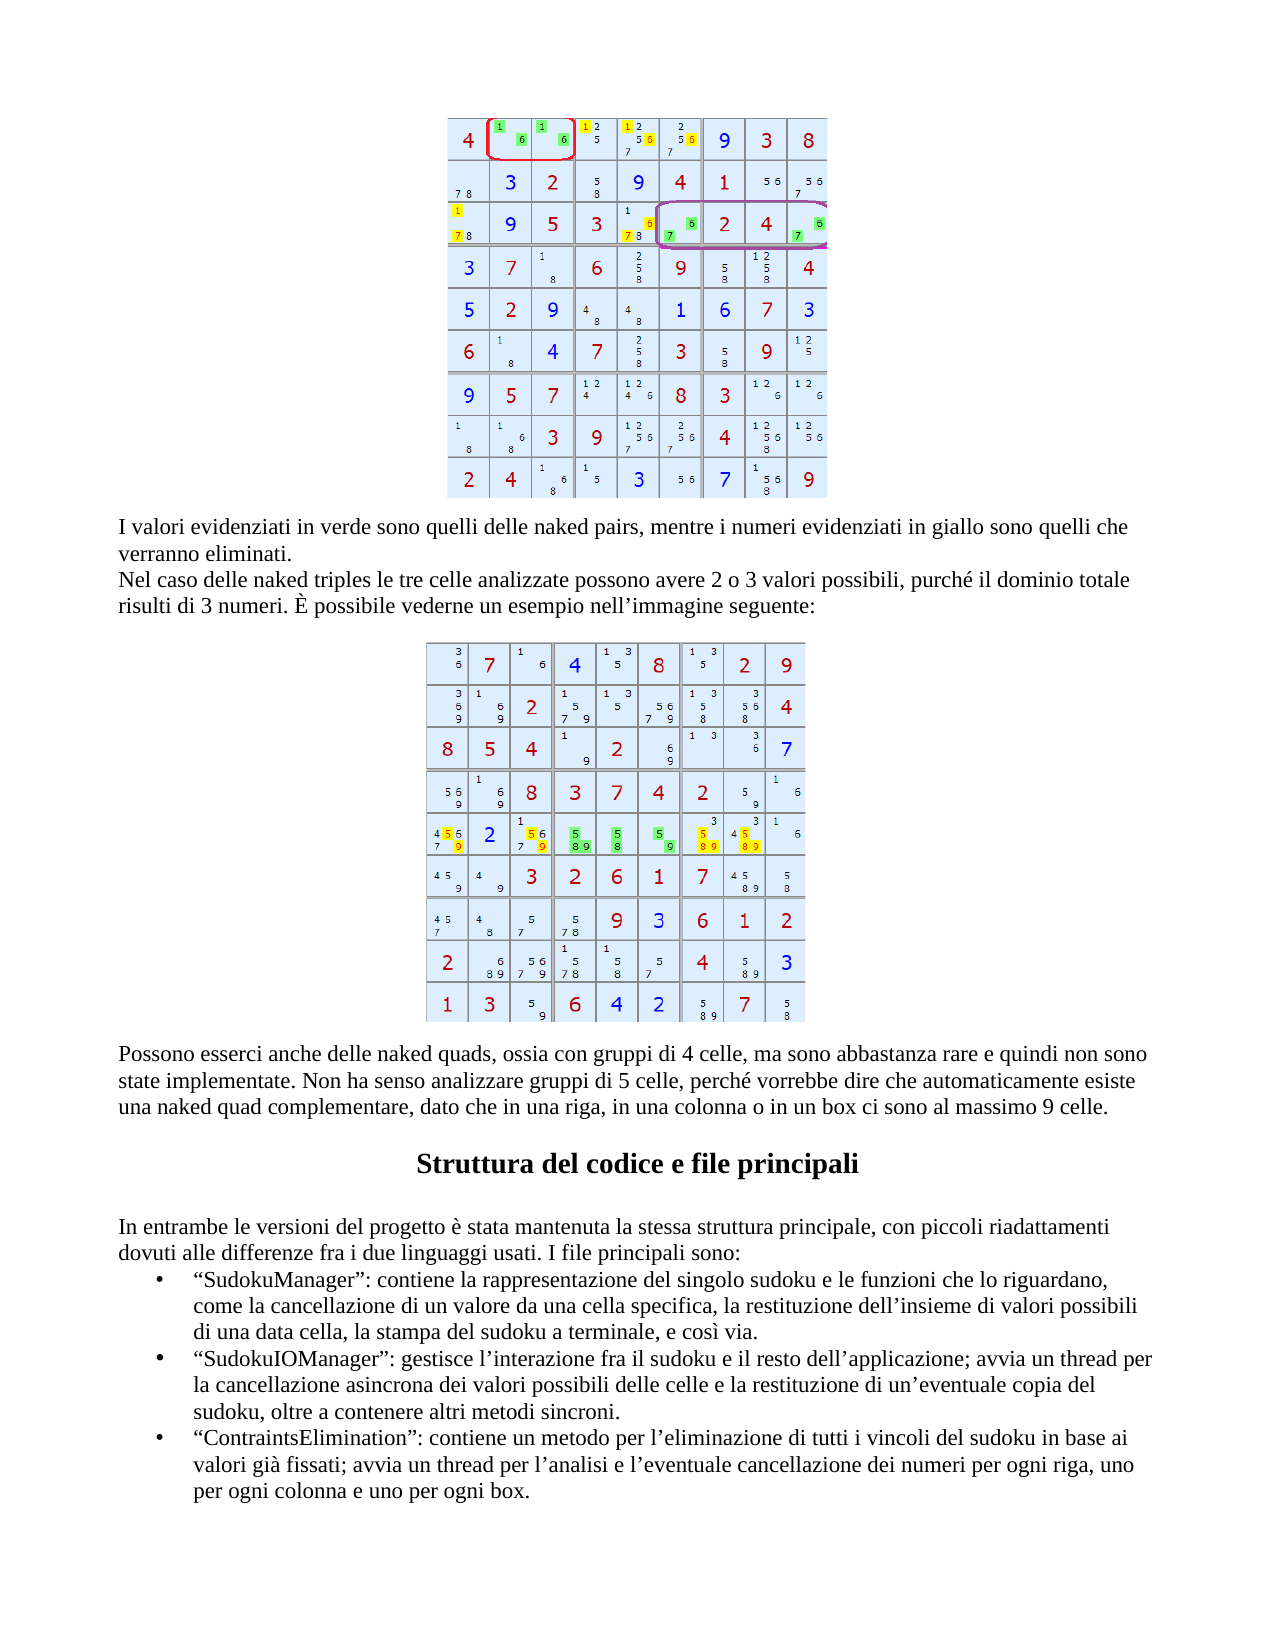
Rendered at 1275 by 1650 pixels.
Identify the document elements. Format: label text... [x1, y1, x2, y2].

list “SudokuIOManager”: gestisce l’interazione fra il sudoku e il resto dell’applicazione; avvia un thread per la cancellazione asincrona dei valori possibili delle celle e la restituzione di un’eventuale copia del sudoku, oltre a contenere altri metodi sincroni. [156, 1345, 1157, 1424]
text Possono esserci anche delle naked quads, ossia con gruppi di 4 celle, ma sono abbastanza rare e quindi non sono state implementate. Non ha senso analizzare gruppi di 5 celle, perché vorrebbe dire che automaticamente esiste una naked quad complementare, dato che in una riga, in una colonna o in un box ci sono al massimo 9 celle. [118, 1041, 1157, 1119]
picture [426, 642, 806, 1022]
text I valori evidenziati in verde sono quelli delle naked pairs, mentre i numeri evidenziati in giallo sono quelli che verranno eliminati. Nel caso delle naked triples le tre celle analizzate possono avere 2 o 3 valori possibili, purché il dominio totale risulti di 3 numeri. È possibile vederne un esempio nell’immagine seguente: [118, 513, 1157, 619]
list “ContraintsElimination”: contiene un metodo per l’eliminazione di tutti i vincoli del sudoku in base ai valori già fissati; avvia un thread per l’analisi e l’eventuale cancellazione dei numeri per ogni riga, uno per ogni colonna e uno per ogni box. [156, 1424, 1157, 1503]
text Struttura del codice e file principali [118, 1146, 1157, 1179]
text In entrambe le versioni del progetto è stata mantenuta la stessa struttura principale, con piccoli riadattamenti dovuti alle differenze fra i due linguaggi usati. I file principali sono: [118, 1213, 1157, 1266]
picture [447, 118, 828, 498]
list “SudokuManager”: contiene la rappresentazione del singolo sudoku e le funzioni che lo riguardano, come la cancellazione di un valore da una cella specifica, la restituzione dell’insieme di valori possibili di una data cella, la stampa del sudoku a terminale, e così via. [156, 1266, 1157, 1345]
